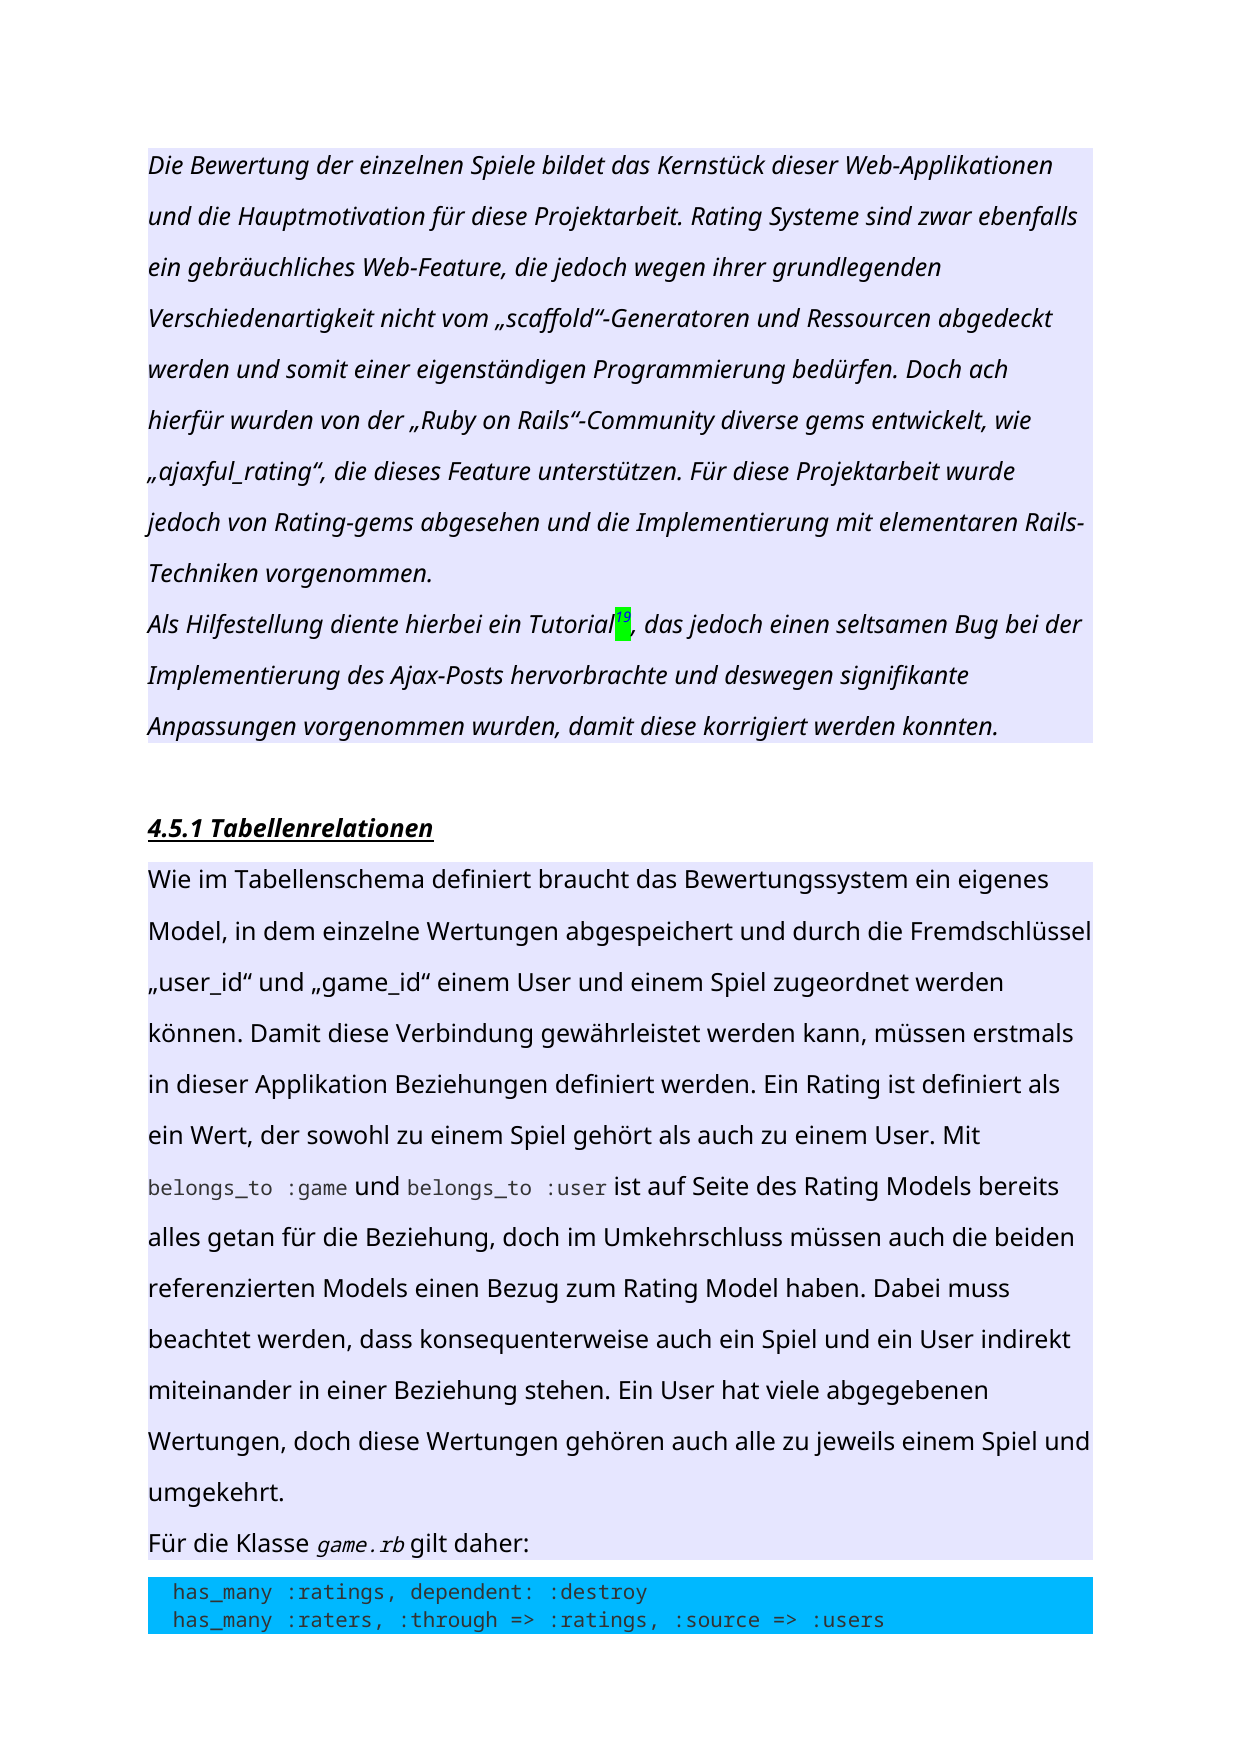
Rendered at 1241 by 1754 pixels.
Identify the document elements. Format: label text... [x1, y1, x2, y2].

text has_many :raters, :through => :ratings, :source => :users [148, 1605, 1093, 1634]
subtitle 4.5.1 Tabellenrelationen [148, 811, 1093, 845]
text Die Bewertung der einzelnen Spiele bildet das Kernstück dieser Web-Applikationen und die Hauptmotivation für diese Projektarbeit. Rating Systeme sind zwar ebenfalls ein gebräuchliches Web-Feature, die jedoch wegen ihrer grundlegenden Verschiedenartigkeit nicht vom „scaffold“-Generatoren und Ressourcen abgedeckt werden und somit einer eigenständigen Programmierung bedürfen. Doch ach hierfür wurden von der „Ruby on Rails“-Community diverse gems entwickelt, wie „ajaxful_rating“, die dieses Feature unterstützen. Für diese Projektarbeit wurde jedoch von Rating-gems abgesehen und die Implementierung mit elementaren Rails-Techniken vorgenommen. [148, 148, 1093, 590]
text Als Hilfestellung diente hierbei ein Tutorial19, das jedoch einen seltsamen Bug bei der Implementierung des Ajax-Posts hervorbrachte und deswegen signifikante Anpassungen vorgenommen wurden, damit diese korrigiert werden konnten. [148, 607, 1093, 743]
text Für die Klasse game.rb gilt daher: [148, 1526, 1093, 1560]
text has_many :ratings, dependent: :destroy [148, 1577, 1093, 1605]
text Wie im Tabellenschema definiert braucht das Bewertungssystem ein eigenes Model, in dem einzelne Wertungen abgespeichert und durch die Fremdschlüssel „user_id“ und „game_id“ einem User und einem Spiel zugeordnet werden können. Damit diese Verbindung gewährleistet werden kann, müssen erstmals in dieser Applikation Beziehungen definiert werden. Ein Rating ist definiert als ein Wert, der sowohl zu einem Spiel gehört als auch zu einem User. Mit belongs_to :game und belongs_to :user ist auf Seite des Rating Models bereits alles getan für die Beziehung, doch im Umkehrschluss müssen auch die beiden referenzierten Models einen Bezug zum Rating Model haben. Dabei muss beachtet werden, dass konsequenterweise auch ein Spiel und ein User indirekt miteinander in einer Beziehung stehen. Ein User hat viele abgegebenen Wertungen, doch diese Wertungen gehören auch alle zu jeweils einem Spiel und umgekehrt. [148, 862, 1093, 1509]
